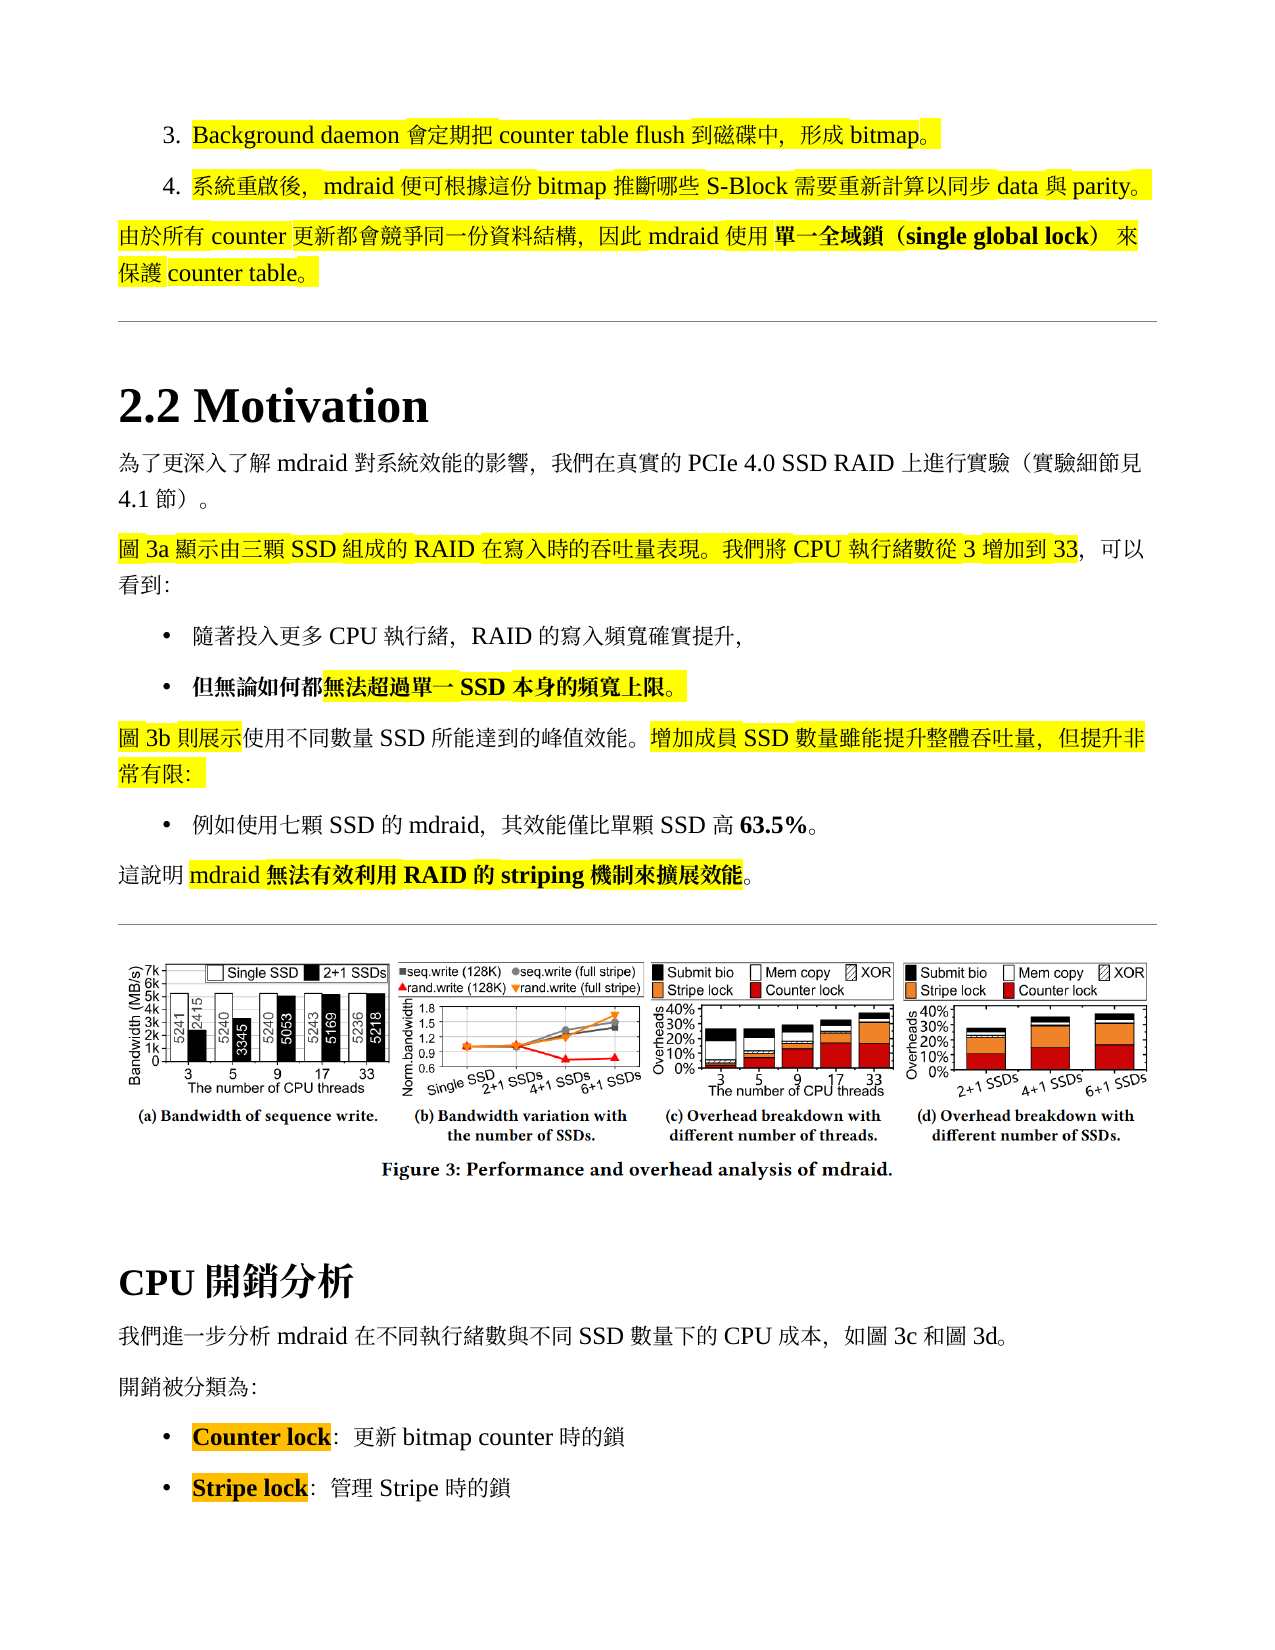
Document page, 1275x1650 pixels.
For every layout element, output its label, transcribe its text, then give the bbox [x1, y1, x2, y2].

text 開銷被分類為： [118, 1370, 1157, 1401]
list Background daemon 會定期把 counter table flush 到磁碟中，形成 bitmap。 [162, 118, 1157, 149]
text 這說明 mdraid 無法有效利用 RAID 的 striping 機制來擴展效能。 [118, 858, 1157, 890]
list Stripe lock：管理 Stripe 時的鎖 [162, 1471, 1157, 1503]
text 由於所有 counter 更新都會競爭同一份資料結構，因此 mdraid 使用 單一全域鎖（single global lock） 來保護 counter table。 [118, 219, 1157, 287]
picture [118, 953, 1157, 1180]
subtitle 2.2 Motivation [118, 376, 1157, 433]
list 但無論如何都無法超過單一 SSD 本身的頻寬上限。 [162, 670, 1157, 702]
text 圖 3b 則展示使用不同數量 SSD 所能達到的峰值效能。增加成員 SSD 數量雖能提升整體吞吐量，但提升非常有限： [118, 721, 1157, 788]
list 例如使用七顆 SSD 的 mdraid，其效能僅比單顆 SSD 高 63.5%。 [162, 808, 1157, 839]
text 我們進一步分析 mdraid 在不同執行緒數與不同 SSD 數量下的 CPU 成本，如圖 3c 和圖 3d。 [118, 1319, 1157, 1351]
text 為了更深入了解 mdraid 對系統效能的影響，我們在真實的 PCIe 4.0 SSD RAID 上進行實驗（實驗細節見 4.1 節）。 [118, 446, 1157, 513]
list Counter lock：更新 bitmap counter 時的鎖 [162, 1421, 1157, 1452]
list 系統重啟後，mdraid 便可根據這份 bitmap 推斷哪些 S-Block 需要重新計算以同步 data 與 parity。 [162, 169, 1157, 200]
subtitle CPU 開銷分析 [118, 1253, 1157, 1307]
text 圖 3a 顯示由三顆 SSD 組成的 RAID 在寫入時的吞吐量表現。我們將 CPU 執行緒數從 3 增加到 33，可以看到： [118, 533, 1157, 600]
list 隨著投入更多 CPU 執行緒，RAID 的寫入頻寬確實提升， [162, 619, 1157, 651]
